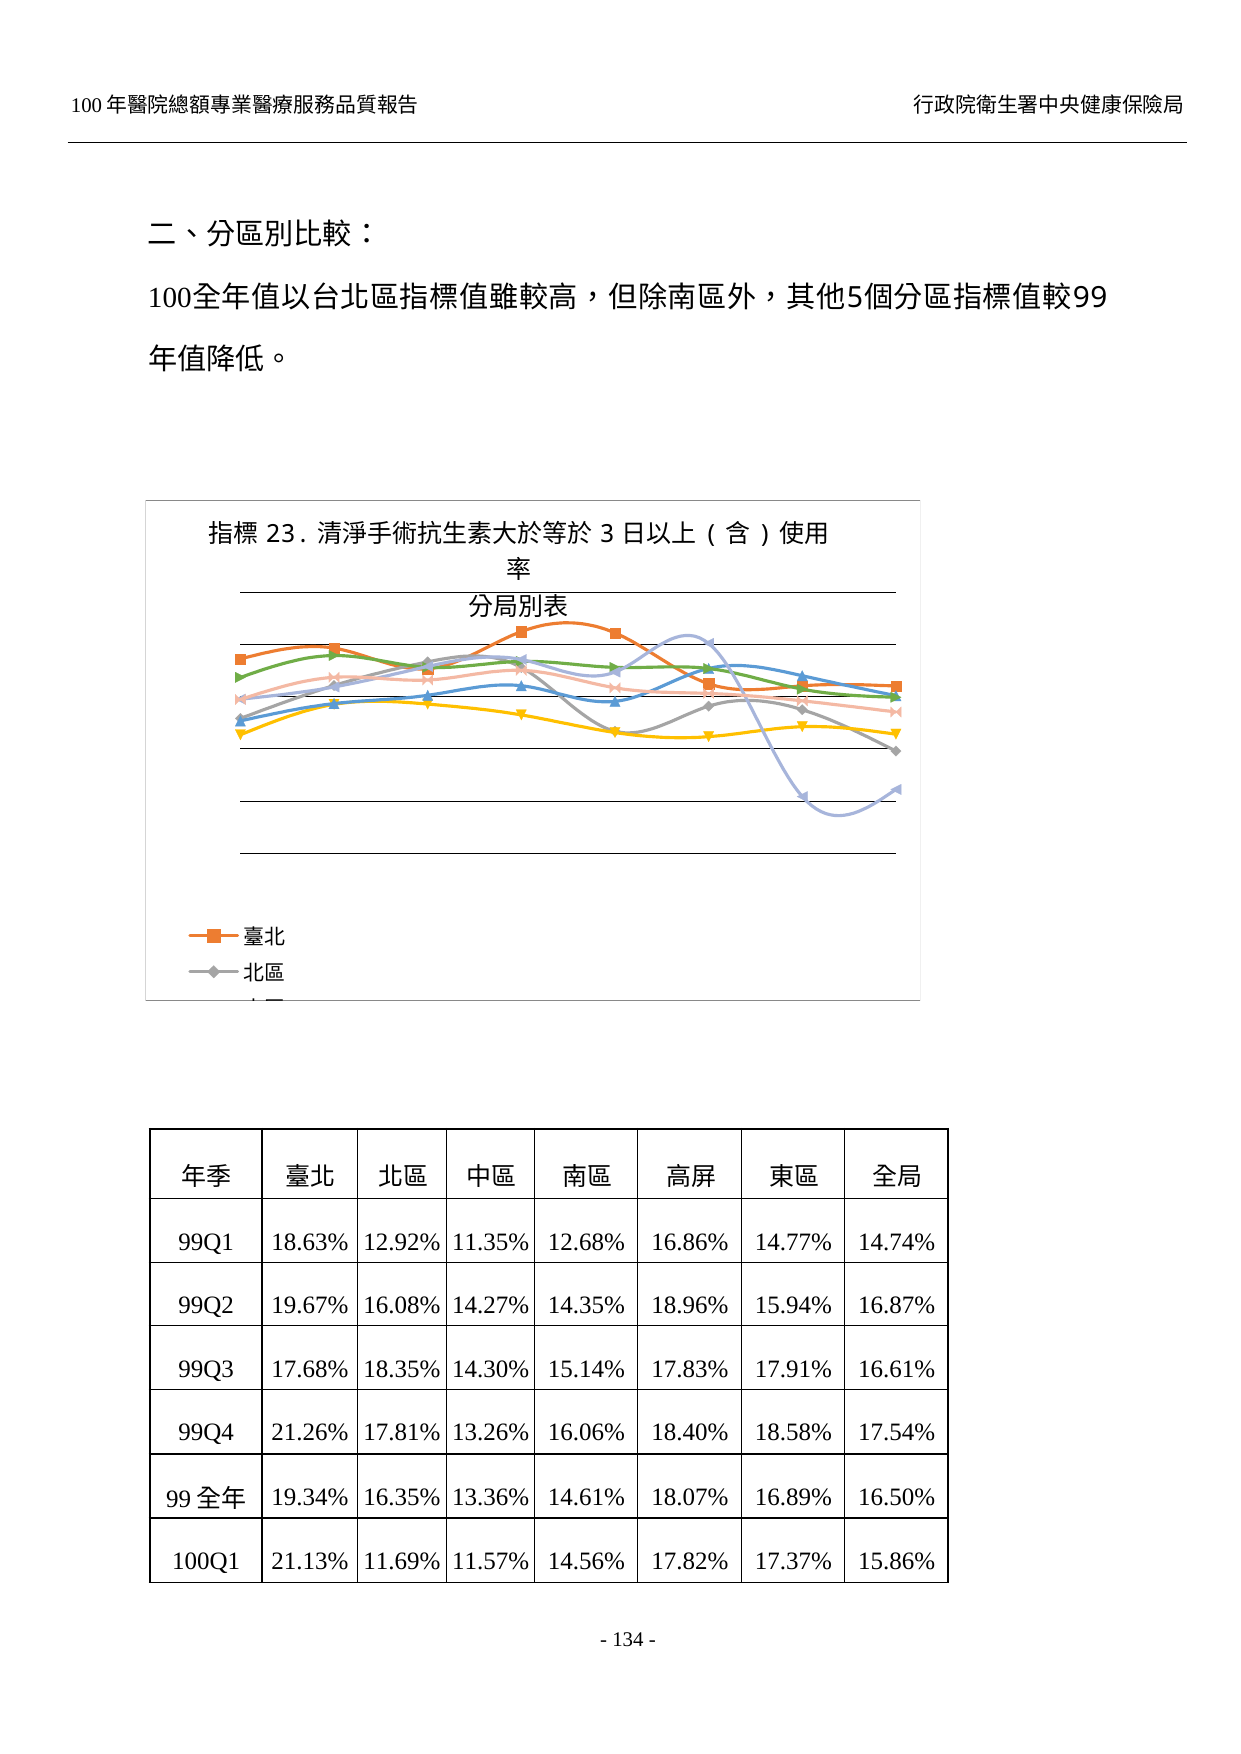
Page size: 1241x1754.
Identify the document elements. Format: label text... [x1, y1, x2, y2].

table_cell 17.54% [845, 1390, 947, 1452]
table_cell 99Q2 [151, 1263, 261, 1325]
table_header 北區 [358, 1130, 446, 1198]
table_header 年季 [151, 1130, 261, 1198]
table_cell 21.13% [263, 1519, 357, 1582]
table_cell 17.83% [638, 1326, 741, 1389]
table_cell 19.34% [263, 1455, 357, 1517]
table_cell 12.68% [535, 1199, 637, 1262]
table_cell 18.35% [358, 1326, 446, 1389]
table_header 中區 [447, 1130, 534, 1198]
table_cell 17.91% [742, 1326, 844, 1389]
table_cell 14.30% [447, 1326, 534, 1389]
table_cell 15.86% [845, 1519, 947, 1582]
table_cell 14.35% [535, 1263, 637, 1325]
table_cell 13.36% [447, 1455, 534, 1517]
table_cell 16.89% [742, 1455, 844, 1517]
table_cell 17.68% [263, 1326, 357, 1389]
table_cell 14.61% [535, 1455, 637, 1517]
table_cell 18.07% [638, 1455, 741, 1517]
table_cell 15.94% [742, 1263, 844, 1325]
table_cell 17.82% [638, 1519, 741, 1582]
table_cell 16.50% [845, 1455, 947, 1517]
table_header 臺北 [263, 1130, 357, 1198]
table_cell 14.56% [535, 1519, 637, 1582]
table_cell 14.27% [447, 1263, 534, 1325]
table_cell 14.77% [742, 1199, 844, 1262]
table_cell 16.61% [845, 1326, 947, 1389]
table_cell 18.58% [742, 1390, 844, 1452]
table_header 東區 [742, 1130, 844, 1198]
table_cell 17.81% [358, 1390, 446, 1452]
table_cell 16.35% [358, 1455, 446, 1517]
text 二、分區別比較： [148, 190, 1107, 253]
table_cell 99Q1 [151, 1199, 261, 1262]
text 100全年值以台北區指標值雖較高，但除南區外，其他5個分區指標值較99年值降低。 [148, 253, 1107, 378]
table_header 高屏 [638, 1130, 741, 1198]
table_header 南區 [535, 1130, 637, 1198]
table_cell 15.14% [535, 1326, 637, 1389]
table_cell 21.26% [263, 1390, 357, 1452]
table_cell 17.37% [742, 1519, 844, 1582]
table_cell 99Q4 [151, 1390, 261, 1452]
table_cell 11.69% [358, 1519, 446, 1582]
table_cell 11.35% [447, 1199, 534, 1262]
table_cell 18.63% [263, 1199, 357, 1262]
table_cell 14.74% [845, 1199, 947, 1262]
table_cell 12.92% [358, 1199, 446, 1262]
table_cell 19.67% [263, 1263, 357, 1325]
table_header 全局 [845, 1130, 947, 1198]
table_cell 18.96% [638, 1263, 741, 1325]
table_cell 99Q3 [151, 1326, 261, 1389]
table_cell 100Q1 [151, 1519, 261, 1582]
table_cell 16.86% [638, 1199, 741, 1262]
table_cell 99全年 [151, 1455, 261, 1517]
table_cell 11.57% [447, 1519, 534, 1582]
table_cell 13.26% [447, 1390, 534, 1452]
table_cell 16.06% [535, 1390, 637, 1452]
table_cell 16.87% [845, 1263, 947, 1325]
table_cell 16.08% [358, 1263, 446, 1325]
table_cell 18.40% [638, 1390, 741, 1452]
